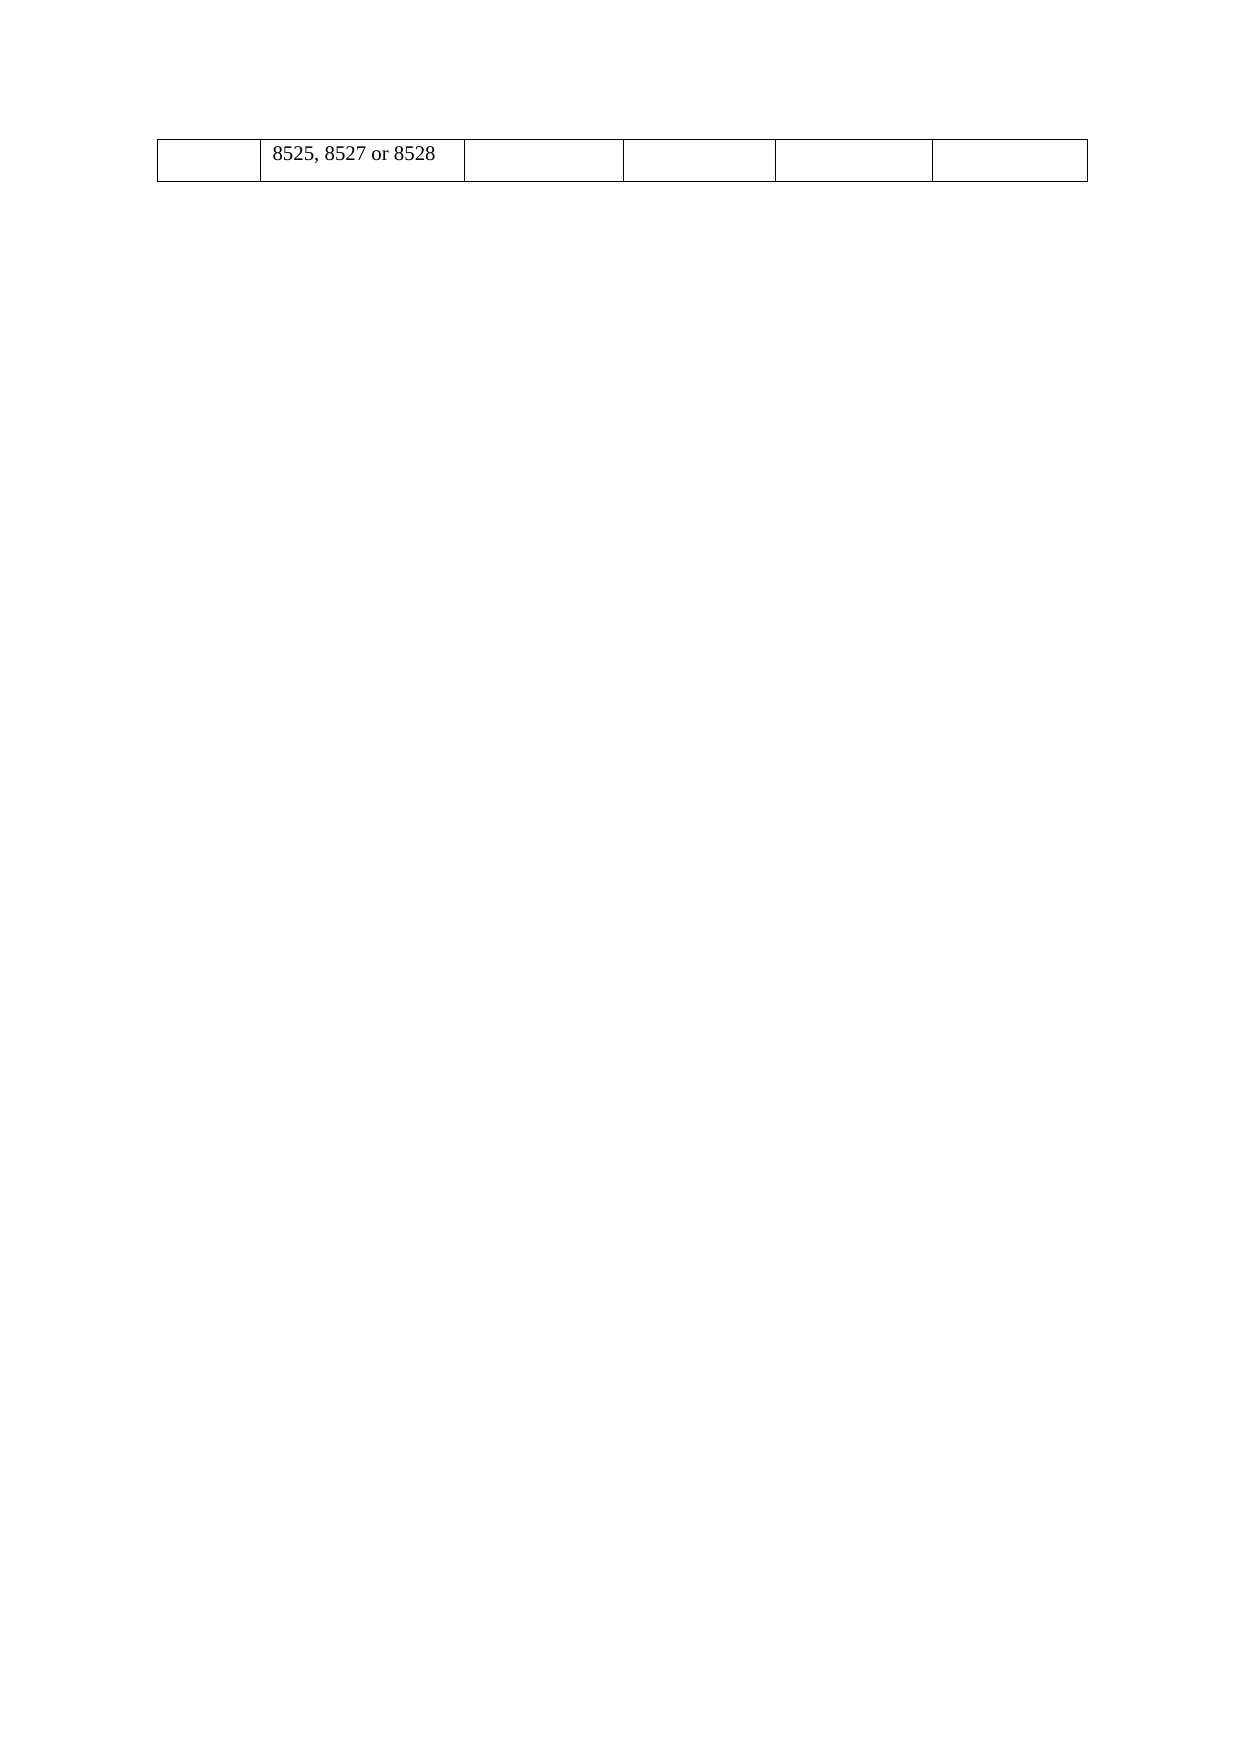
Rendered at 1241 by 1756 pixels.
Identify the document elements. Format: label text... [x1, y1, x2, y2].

table_cell [624, 140, 775, 181]
table_cell [158, 140, 260, 181]
table_cell [465, 140, 623, 181]
table_cell [776, 140, 932, 181]
table_cell [933, 140, 1087, 181]
table_cell 8525, 8527 or 8528 [261, 140, 464, 181]
